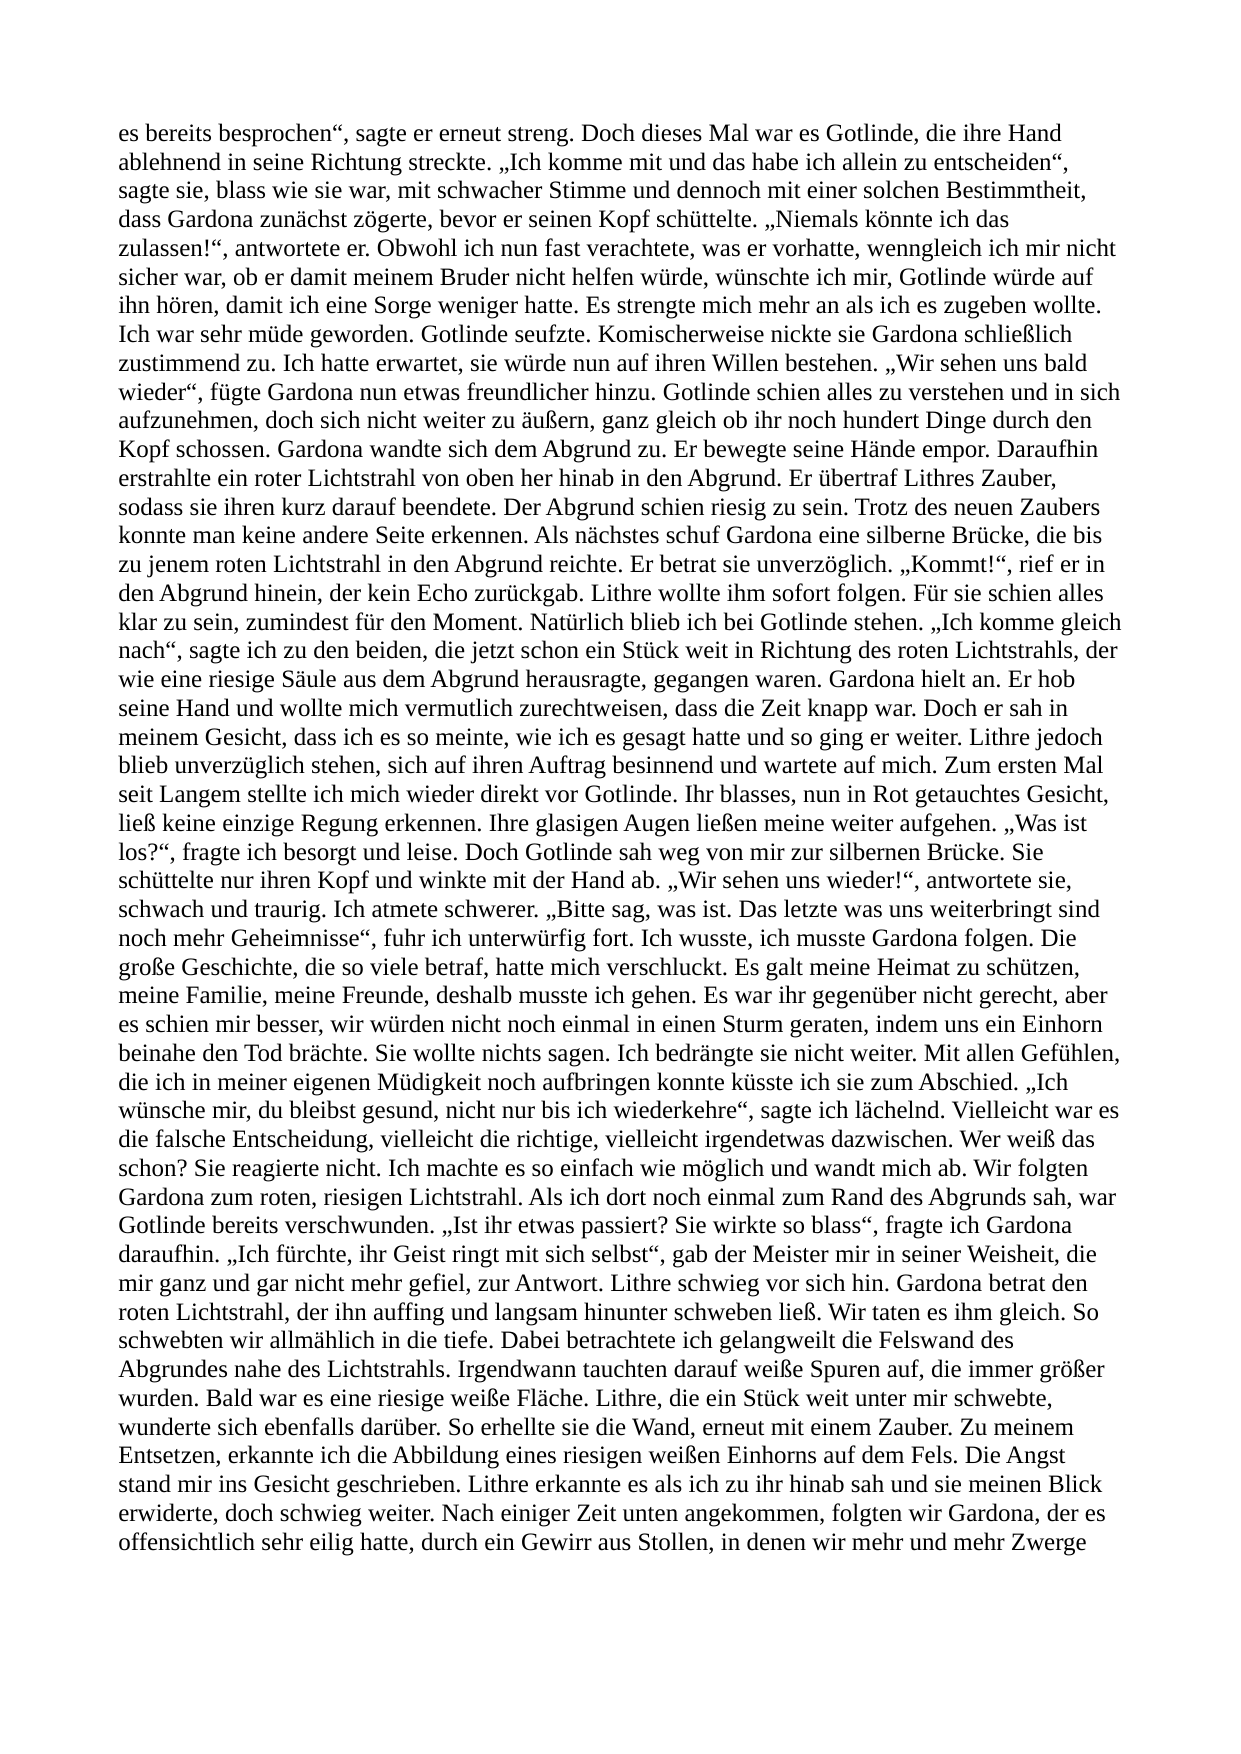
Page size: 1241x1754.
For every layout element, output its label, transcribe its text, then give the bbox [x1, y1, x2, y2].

text es bereits besprochen“, sagte er erneut streng. Doch dieses Mal war es Gotlinde, die ihre Hand ablehnend in seine Richtung streckte. „Ich komme mit und das habe ich allein zu entscheiden“, sagte sie, blass wie sie war, mit schwacher Stimme und dennoch mit einer solchen Bestimmtheit, dass Gardona zunächst zögerte, bevor er seinen Kopf schüttelte. „Niemals könnte ich das zulassen!“, antwortete er. Obwohl ich nun fast verachtete, was er vorhatte, wenngleich ich mir nicht sicher war, ob er damit meinem Bruder nicht helfen würde, wünschte ich mir, Gotlinde würde auf ihn hören, damit ich eine Sorge weniger hatte. Es strengte mich mehr an als ich es zugeben wollte. Ich war sehr müde geworden. Gotlinde seufzte. Komischerweise nickte sie Gardona schließlich zustimmend zu. Ich hatte erwartet, sie würde nun auf ihren Willen bestehen. „Wir sehen uns bald wieder“, fügte Gardona nun etwas freundlicher hinzu. Gotlinde schien alles zu verstehen und in sich aufzunehmen, doch sich nicht weiter zu äußern, ganz gleich ob ihr noch hundert Dinge durch den Kopf schossen. Gardona wandte sich dem Abgrund zu. Er bewegte seine Hände empor. Daraufhin erstrahlte ein roter Lichtstrahl von oben her hinab in den Abgrund. Er übertraf Lithres Zauber, sodass sie ihren kurz darauf beendete. Der Abgrund schien riesig zu sein. Trotz des neuen Zaubers konnte man keine andere Seite erkennen. Als nächstes schuf Gardona eine silberne Brücke, die bis zu jenem roten Lichtstrahl in den Abgrund reichte. Er betrat sie unverzöglich. „Kommt!“, rief er in den Abgrund hinein, der kein Echo zurückgab. Lithre wollte ihm sofort folgen. Für sie schien alles klar zu sein, zumindest für den Moment. Natürlich blieb ich bei Gotlinde stehen. „Ich komme gleich nach“, sagte ich zu den beiden, die jetzt schon ein Stück weit in Richtung des roten Lichtstrahls, der wie eine riesige Säule aus dem Abgrund herausragte, gegangen waren. Gardona hielt an. Er hob seine Hand und wollte mich vermutlich zurechtweisen, dass die Zeit knapp war. Doch er sah in meinem Gesicht, dass ich es so meinte, wie ich es gesagt hatte und so ging er weiter. Lithre jedoch blieb unverzüglich stehen, sich auf ihren Auftrag besinnend und wartete auf mich. Zum ersten Mal seit Langem stellte ich mich wieder direkt vor Gotlinde. Ihr blasses, nun in Rot getauchtes Gesicht, ließ keine einzige Regung erkennen. Ihre glasigen Augen ließen meine weiter aufgehen. „Was ist los?“, fragte ich besorgt und leise. Doch Gotlinde sah weg von mir zur silbernen Brücke. Sie schüttelte nur ihren Kopf und winkte mit der Hand ab. „Wir sehen uns wieder!“, antwortete sie, schwach und traurig. Ich atmete schwerer. „Bitte sag, was ist. Das letzte was uns weiterbringt sind noch mehr Geheimnisse“, fuhr ich unterwürfig fort. Ich wusste, ich musste Gardona folgen. Die große Geschichte, die so viele betraf, hatte mich verschluckt. Es galt meine Heimat zu schützen, meine Familie, meine Freunde, deshalb musste ich gehen. Es war ihr gegenüber nicht gerecht, aber es schien mir besser, wir würden nicht noch einmal in einen Sturm geraten, indem uns ein Einhorn beinahe den Tod brächte. Sie wollte nichts sagen. Ich bedrängte sie nicht weiter. Mit allen Gefühlen, die ich in meiner eigenen Müdigkeit noch aufbringen konnte küsste ich sie zum Abschied. „Ich wünsche mir, du bleibst gesund, nicht nur bis ich wiederkehre“, sagte ich lächelnd. Vielleicht war es die falsche Entscheidung, vielleicht die richtige, vielleicht irgendetwas dazwischen. Wer weiß das schon? Sie reagierte nicht. Ich machte es so einfach wie möglich und wandt mich ab. Wir folgten Gardona zum roten, riesigen Lichtstrahl. Als ich dort noch einmal zum Rand des Abgrunds sah, war Gotlinde bereits verschwunden. „Ist ihr etwas passiert? Sie wirkte so blass“, fragte ich Gardona daraufhin. „Ich fürchte, ihr Geist ringt mit sich selbst“, gab der Meister mir in seiner Weisheit, die mir ganz und gar nicht mehr gefiel, zur Antwort. Lithre schwieg vor sich hin. Gardona betrat den roten Lichtstrahl, der ihn auffing und langsam hinunter schweben ließ. Wir taten es ihm gleich. So schwebten wir allmählich in die tiefe. Dabei betrachtete ich gelangweilt die Felswand des Abgrundes nahe des Lichtstrahls. Irgendwann tauchten darauf weiße Spuren auf, die immer größer wurden. Bald war es eine riesige weiße Fläche. Lithre, die ein Stück weit unter mir schwebte, wunderte sich ebenfalls darüber. So erhellte sie die Wand, erneut mit einem Zauber. Zu meinem Entsetzen, erkannte ich die Abbildung eines riesigen weißen Einhorns auf dem Fels. Die Angst stand mir ins Gesicht geschrieben. Lithre erkannte es als ich zu ihr hinab sah und sie meinen Blick erwiderte, doch schwieg weiter. Nach einiger Zeit unten angekommen, folgten wir Gardona, der es offensichtlich sehr eilig hatte, durch ein Gewirr aus Stollen, in denen wir mehr und mehr Zwerge [118, 118, 1122, 1556]
